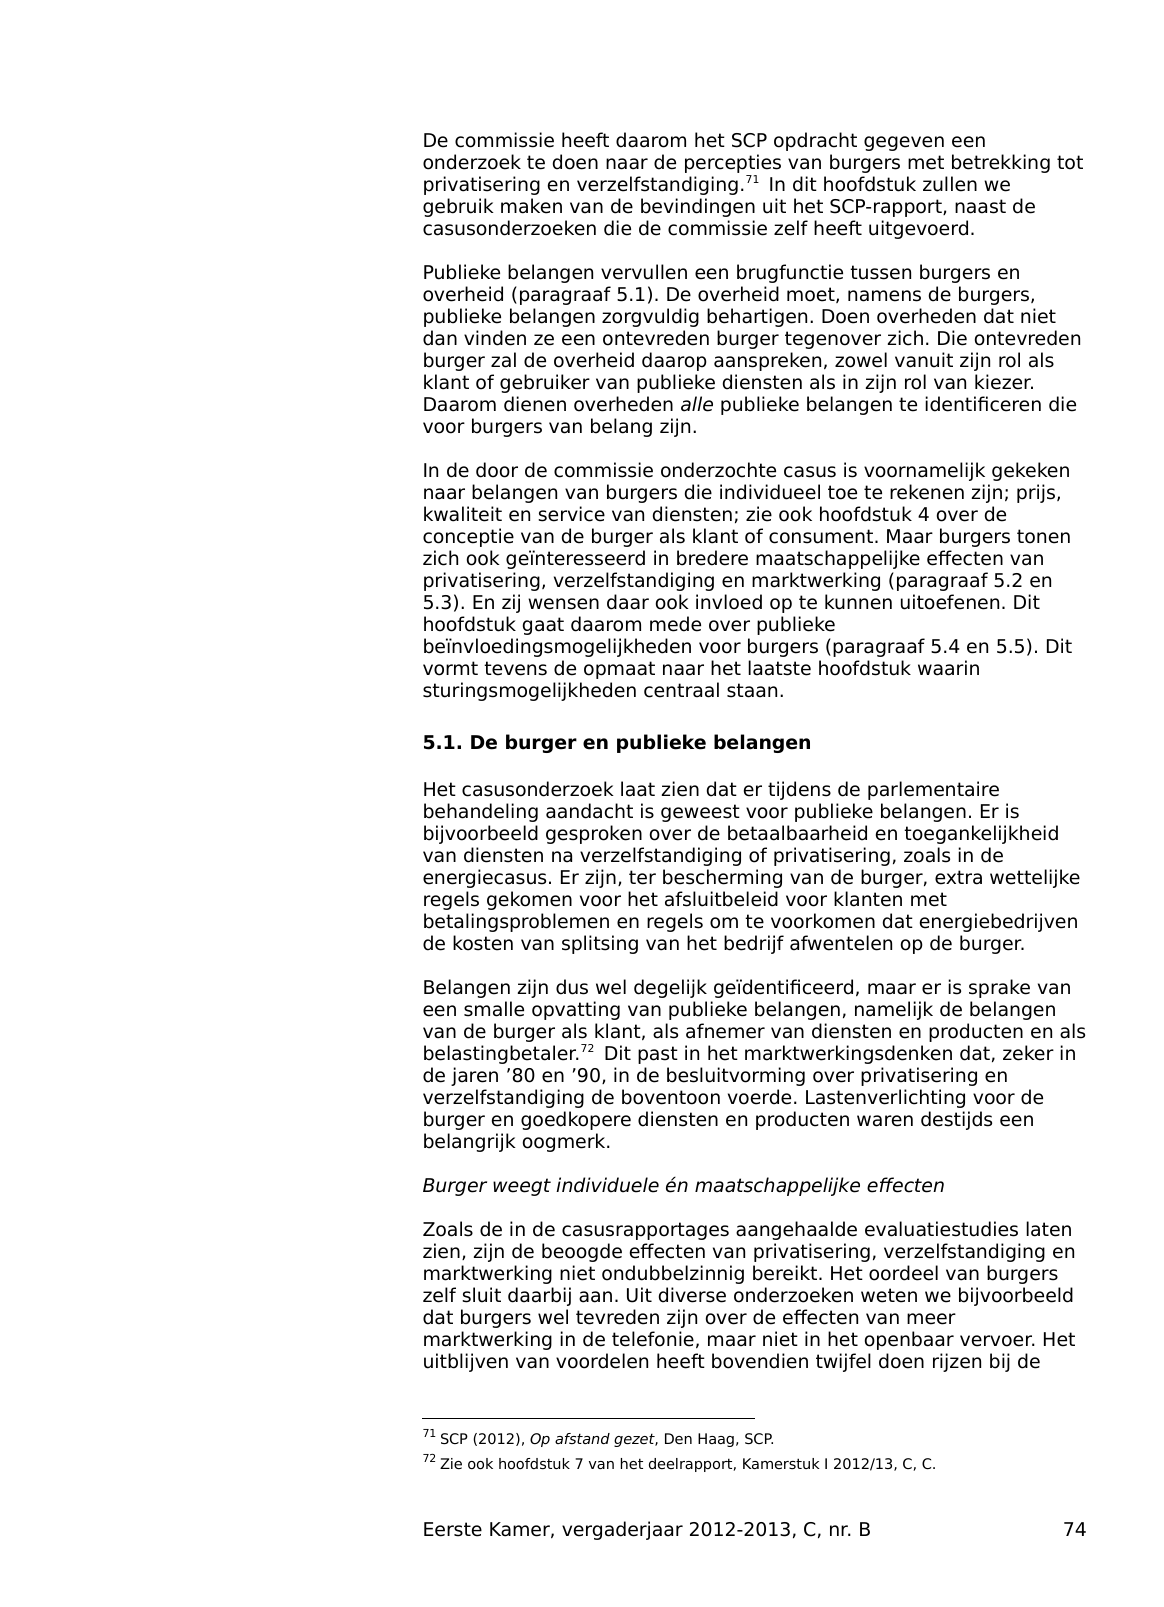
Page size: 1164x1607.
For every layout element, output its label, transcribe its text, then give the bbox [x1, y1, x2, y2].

text SCP (2012), Op afstand gezet, Den Haag, SCP. [422, 1427, 1087, 1449]
subtitle 5.1. De burger en publieke belangen [422, 732, 1087, 754]
text Belangen zijn dus wel degelijk geïdentificeerd, maar er is sprake van een smalle opvatting van publieke belangen, namelijk de belangen van de burger als klant, als afnemer van diensten en producten en als belastingbetaler. Dit past in het marktwerkingsdenken dat, zeker in de jaren ’80 en ’90, in de besluitvorming over privatisering en verzelfstandiging de boventoon voerde. Lastenverlichting voor de burger en goedkopere diensten en producten waren destijds een belangrijk oogmerk. [422, 977, 1087, 1153]
text Het casusonderzoek laat zien dat er tijdens de parlementaire behandeling aandacht is geweest voor publieke belangen. Er is bijvoorbeeld gesproken over de betaalbaarheid en toegankelijkheid van diensten na verzelfstandiging of privatisering, zoals in de energiecasus. Er zijn, ter bescherming van de burger, extra wettelijke regels gekomen voor het afsluitbeleid voor klanten met betalingsproblemen en regels om te voorkomen dat energiebedrijven de kosten van splitsing van het bedrijf afwentelen op de burger. [422, 779, 1087, 954]
text Zie ook hoofdstuk 7 van het deelrapport, Kamerstuk I 2012/13, C, C. [422, 1452, 1087, 1474]
text Publieke belangen vervullen een brugfunctie tussen burgers en overheid (paragraaf 5.1). De overheid moet, namens de burgers, publieke belangen zorgvuldig behartigen. Doen overheden dat niet dan vinden ze een ontevreden burger tegenover zich. Die ontevreden burger zal de overheid daarop aanspreken, zowel vanuit zijn rol als klant of gebruiker van publieke diensten als in zijn rol van kiezer. Daarom dienen overheden alle publieke belangen te identificeren die voor burgers van belang zijn. [422, 262, 1087, 438]
subtitle Burger weegt individuele én maatschappelijke effecten [422, 1175, 1087, 1197]
text De commissie heeft daarom het SCP opdracht gegeven een onderzoek te doen naar de percepties van burgers met betrekking tot privatisering en verzelfstandiging. In dit hoofdstuk zullen we gebruik maken van de bevindingen uit het SCP-rapport, naast de casusonderzoeken die de commissie zelf heeft uitgevoerd. [422, 130, 1087, 240]
text Zoals de in de casusrapportages aangehaalde evaluatiestudies laten zien, zijn de beoogde effecten van privatisering, verzelfstandiging en marktwerking niet ondubbelzinnig bereikt. Het oordeel van burgers zelf sluit daarbij aan. Uit diverse onderzoeken weten we bijvoorbeeld dat burgers wel tevreden zijn over de effecten van meer marktwerking in de telefonie, maar niet in het openbaar vervoer. Het uitblijven van voordelen heeft bovendien twijfel doen rijzen bij de [422, 1219, 1087, 1373]
text In de door de commissie onderzochte casus is voornamelijk gekeken naar belangen van burgers die individueel toe te rekenen zijn; prijs, kwaliteit en service van diensten; zie ook hoofdstuk 4 over de conceptie van de burger als klant of consument. Maar burgers tonen zich ook geïnteresseerd in bredere maatschappelijke effecten van privatisering, verzelfstandiging en marktwerking (paragraaf 5.2 en 5.3). En zij wensen daar ook invloed op te kunnen uitoefenen. Dit hoofdstuk gaat daarom mede over publieke beïnvloedingsmogelijkheden voor burgers (paragraaf 5.4 en 5.5). Dit vormt tevens de opmaat naar het laatste hoofdstuk waarin sturingsmogelijkheden centraal staan. [422, 460, 1087, 702]
